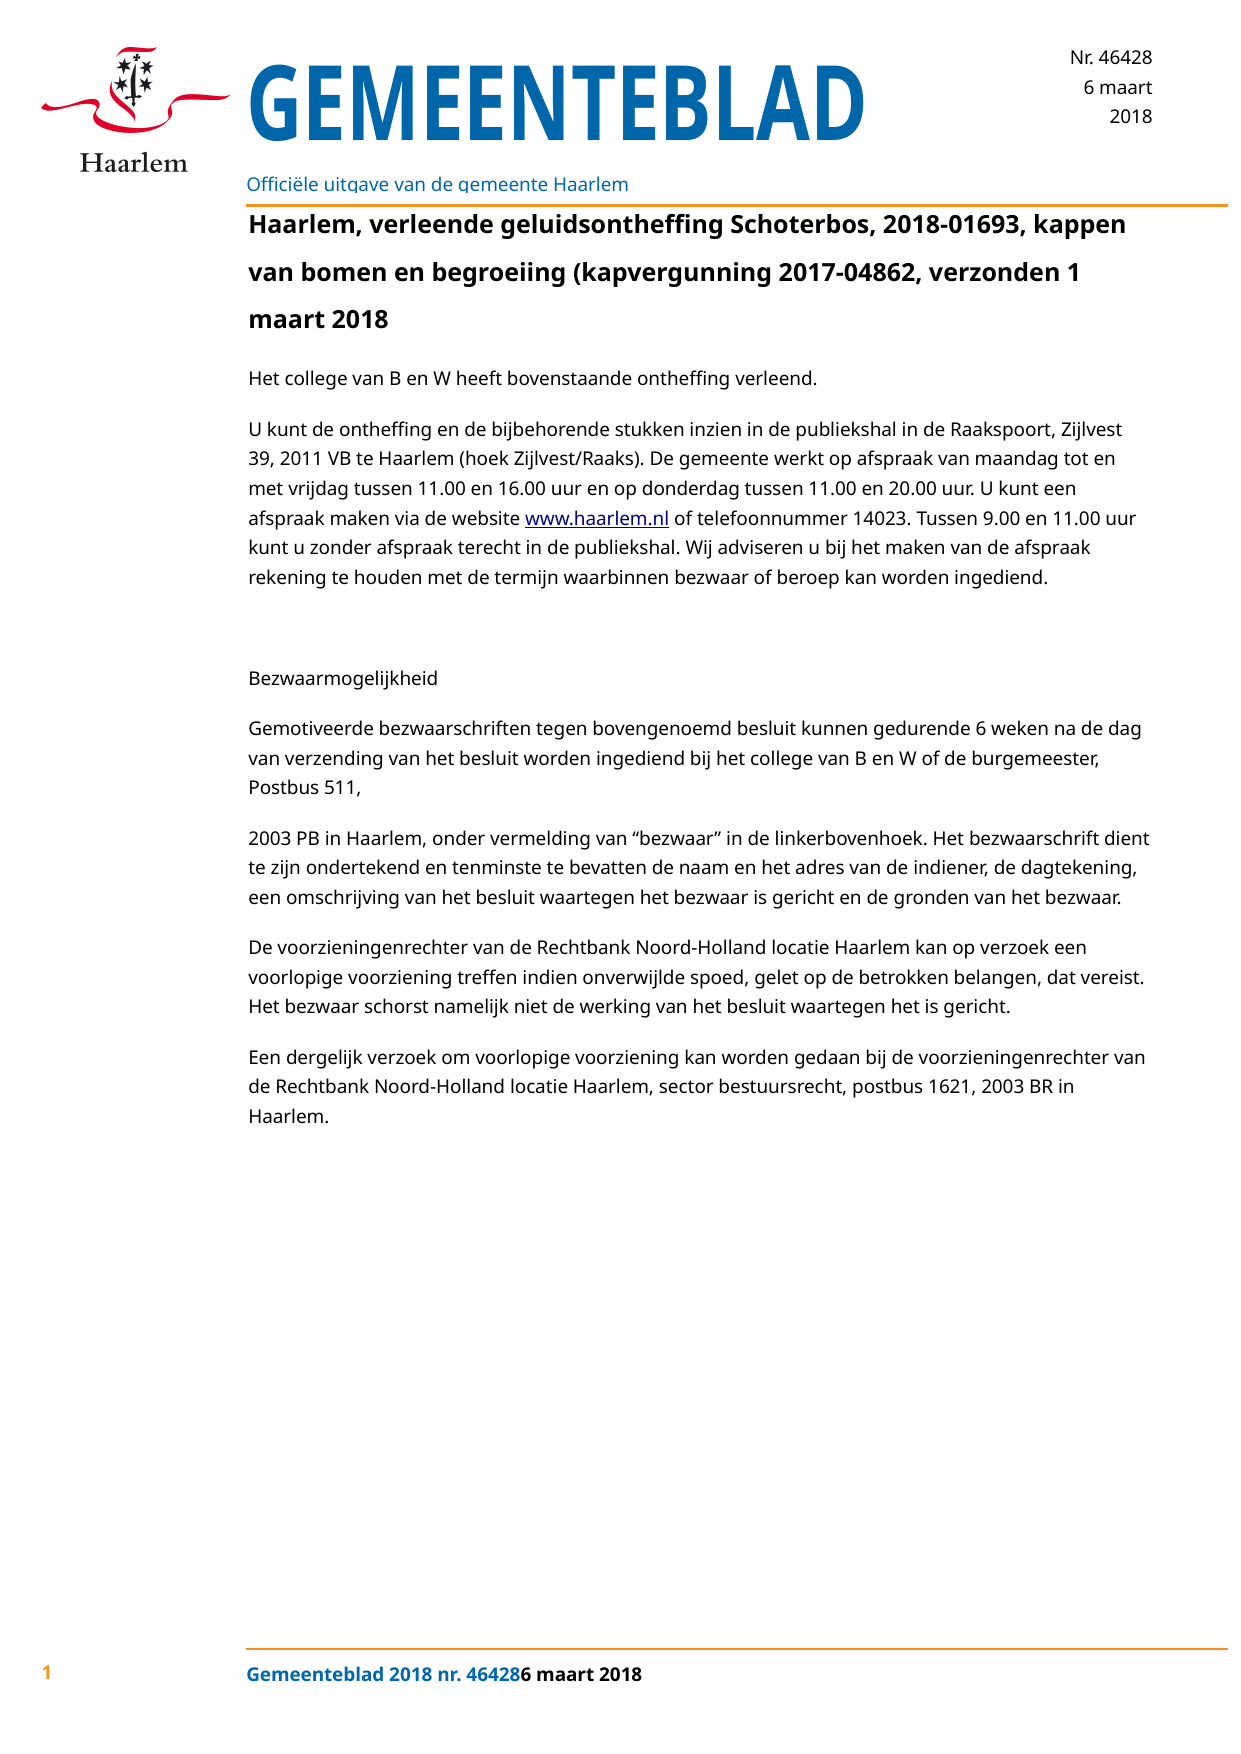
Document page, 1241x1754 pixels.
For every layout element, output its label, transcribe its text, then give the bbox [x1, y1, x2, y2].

text De voorzieningenrechter van de Rechtbank Noord-Holland locatie Haarlem kan op verzoek een voorlopige voorziening treffen indien onverwijlde spoed, gelet op de betrokken belangen, dat vereist. Het bezwaar schorst namelijk niet de werking van het besluit waartegen het is gericht. [248, 934, 1152, 1019]
text 2003 PB in Haarlem, onder vermelding van “bezwaar” in de linkerbovenhoek. Het bezwaarschrift dient te zijn ondertekend en tenminste te bevatten de naam en het adres van de indiener, de dagtekening, een omschrijving van het besluit waartegen het bezwaar is gericht en de gronden van het bezwaar. [248, 825, 1152, 909]
text Bezwaarmogelijkheid [248, 665, 1152, 690]
text Het college van B en W heeft bovenstaande ontheffing verleend. [248, 366, 1152, 391]
text Een dergelijk verzoek om voorlopige voorziening kan worden gedaan bij de voorzieningenrechter van de Rechtbank Noord-Holland locatie Haarlem, sector bestuursrecht, postbus 1621, 2003 BR in Haarlem. [248, 1044, 1152, 1129]
text Gemotiveerde bezwaarschriften tegen bovengenoemd besluit kunnen gedurende 6 weken na de dag van verzending van het besluit worden ingediend bij het college van B en W of de burgemeester, Postbus 511, [248, 715, 1152, 800]
text U kunt de ontheffing en de bijbehorende stukken inzien in de publiekshal in de Raakspoort, Zijlvest 39, 2011 VB te Haarlem (hoek Zijlvest/Raaks). De gemeente werkt op afspraak van maandag tot en met vrijdag tussen 11.00 en 16.00 uur en op donderdag tussen 11.00 en 20.00 uur. U kunt een afspraak maken via de website www.haarlem.nl of telefoonnummer 14023. Tussen 9.00 en 11.00 uur kunt u zonder afspraak terecht in de publiekshal. Wij adviseren u bij het maken van de afspraak rekening te houden met de termijn waarbinnen bezwaar of beroep kan worden ingediend. [248, 416, 1152, 589]
picture [41, 47, 231, 172]
text Haarlem, verleende geluidsontheffing Schoterbos, 2018-01693, kappen van bomen en begroeiing (kapvergunning 2017-04862, verzonden 1 maart 2018 [248, 207, 1152, 336]
